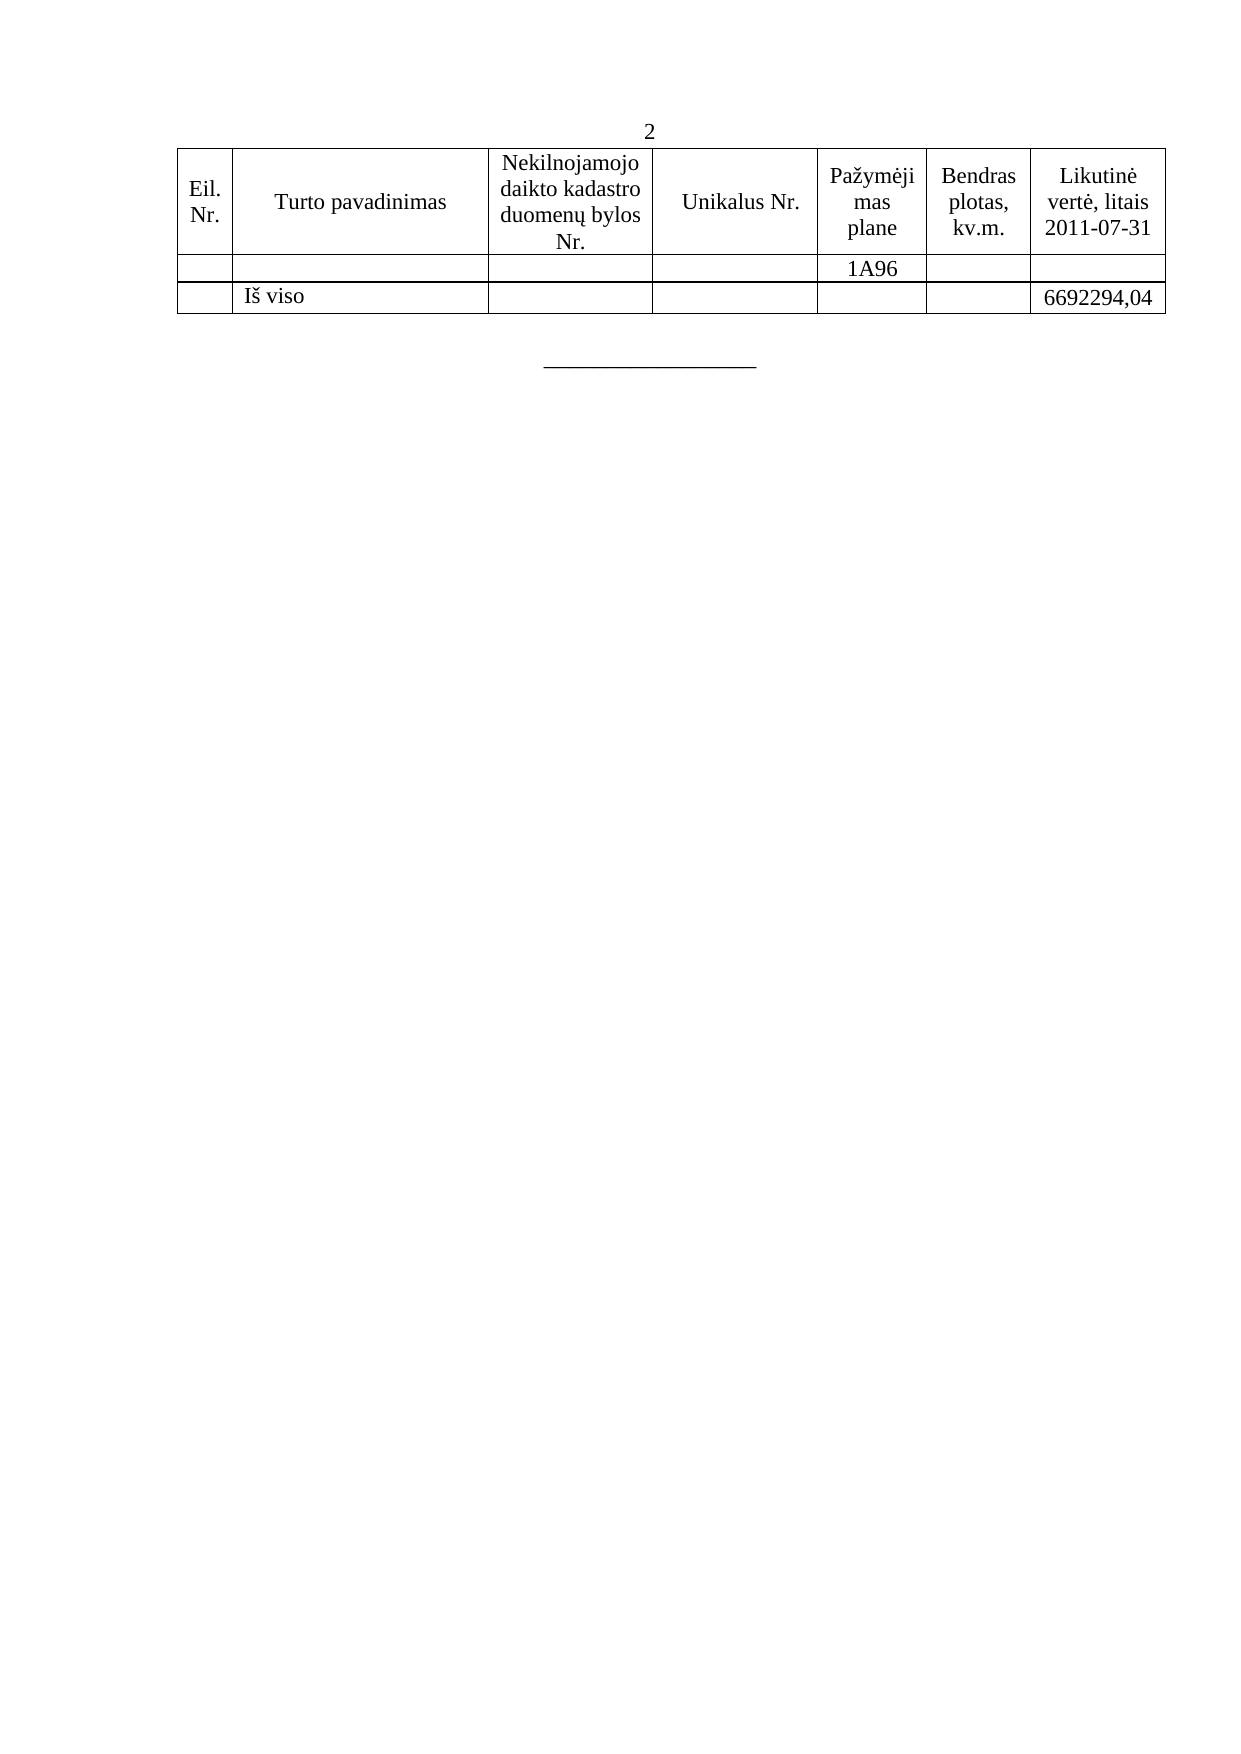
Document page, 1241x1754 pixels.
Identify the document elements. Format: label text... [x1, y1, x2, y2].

text _________________ [177, 342, 1122, 371]
table_cell [233, 255, 488, 281]
table_cell [178, 255, 232, 281]
table_cell 6692294,04 [1031, 283, 1165, 313]
table_cell [927, 283, 1030, 313]
table_cell [818, 283, 926, 313]
table_cell [489, 255, 652, 281]
table_cell Iš viso [233, 283, 488, 313]
table_header Bendras plotas, kv.m. [927, 149, 1030, 254]
table_cell [178, 283, 232, 313]
table_header Likutinė vertė, litais 2011-07-31 [1031, 149, 1165, 254]
table_header Turto pavadinimas [233, 149, 488, 254]
table_header Pažymėjimas plane [818, 149, 926, 254]
table_header Unikalus Nr. [653, 149, 817, 254]
table_cell [653, 283, 817, 313]
table_header Nekilnojamojo daikto kadastro duomenų bylos Nr. [489, 149, 652, 254]
table_cell [927, 255, 1030, 281]
table_header Eil. Nr. [178, 149, 232, 254]
table_cell [653, 255, 817, 281]
table_cell [489, 283, 652, 313]
table_cell [1031, 255, 1165, 281]
table_cell 1A96 [818, 255, 926, 281]
